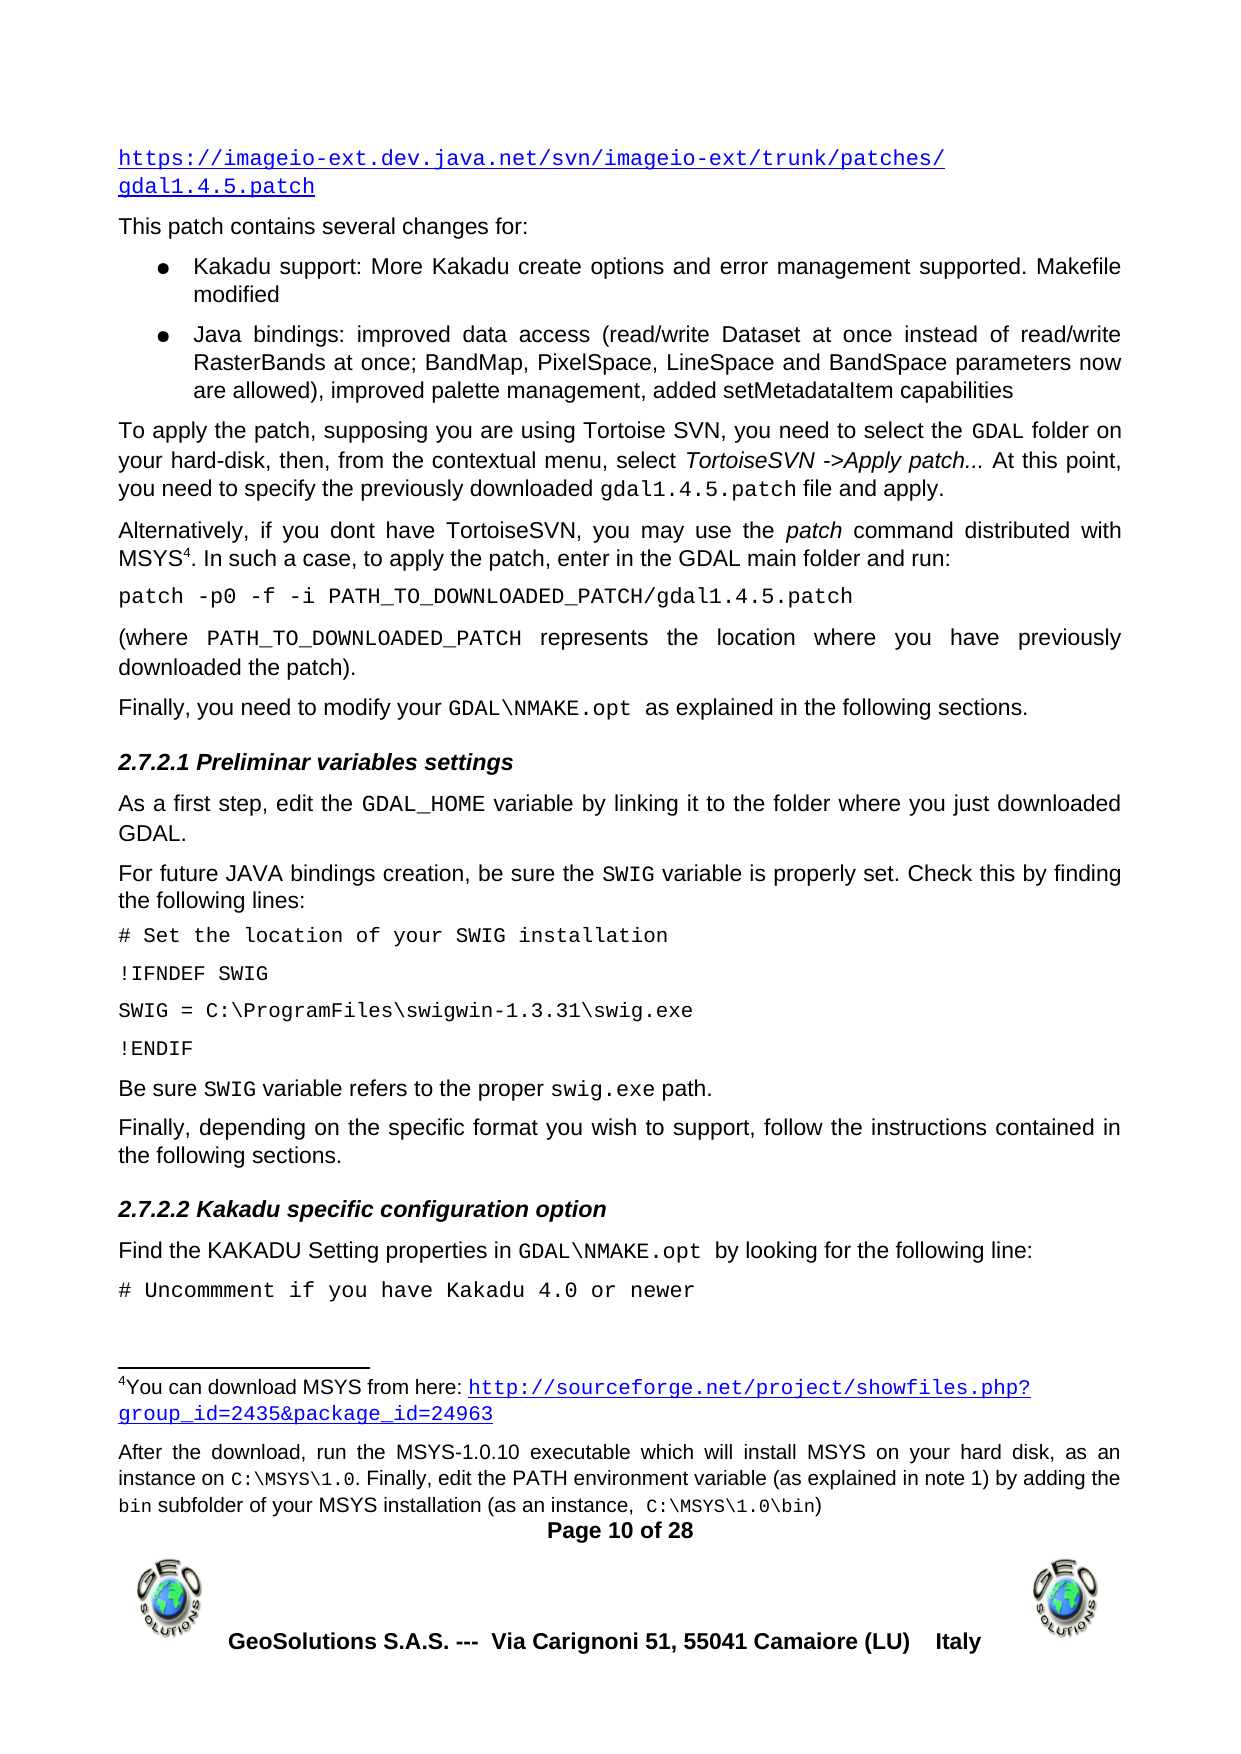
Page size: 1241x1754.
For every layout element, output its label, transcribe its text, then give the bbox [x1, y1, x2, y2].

text # Uncommment if you have Kakadu 4.0 or newer [118, 1279, 1122, 1304]
subtitle Kakadu specific configuration option [118, 1196, 1122, 1222]
text Find the KAKADU Setting properties in GDAL\NMAKE.opt by looking for the following line: [118, 1237, 1122, 1264]
list Kakadu support: More Kakadu create options and error management supported. Makefile modified [156, 254, 1122, 307]
text Be sure SWIG variable refers to the proper swig.exe path. [118, 1076, 1122, 1103]
text patch -p0 -f -i PATH_TO_DOWNLOADED_PATCH/gdal1.4.5.patch [118, 586, 1122, 610]
picture [134, 1552, 205, 1641]
text For future JAVA bindings creation, be sure the SWIG variable is properly set. Check this by finding the following lines: [118, 860, 1122, 913]
text Finally, depending on the specific format you wish to support, follow the instructions contained in the following sections. [118, 1115, 1122, 1169]
text This patch contains several changes for: [118, 214, 1122, 239]
text You can download MSYS from here: http://sourceforge.net/project/showfiles.php?group_id=2435&package_id=24963 [118, 1374, 1122, 1427]
text To apply the patch, supposing you are using Tortoise SVN, you need to select the GDAL folder on your hard-disk, then, from the contextual menu, select TortoiseSVN ->Apply patch... At this point, you need to specify the previously downloaded gdal1.4.5.patch file and apply. [118, 418, 1122, 503]
text After the download, run the MSYS-1.0.10 executable which will install MSYS on your hard disk, as an instance on C:\MSYS\1.0. Finally, edit the PATH environment variable (as explained in note 1) by adding the bin subfolder of your MSYS installation (as an instance, C:\MSYS\1.0\bin) [118, 1441, 1122, 1518]
text https://imageio-ext.dev.java.net/svn/imageio-ext/trunk/patches/gdal1.4.5.patch [118, 148, 1122, 199]
text !IFNDEF SWIG [118, 963, 1122, 986]
text As a first step, edit the GDAL_HOME variable by linking it to the folder where you just downloaded GDAL. [118, 790, 1122, 846]
text # Set the location of your SWIG installation [118, 925, 1122, 949]
text SWIG = C:\ProgramFiles\swigwin-1.3.31\swig.exe [118, 1000, 1122, 1024]
subtitle Preliminar variables settings [118, 749, 1122, 775]
text Finally, you need to modify your GDAL\NMAKE.opt as explained in the following sections. [118, 694, 1122, 721]
list Java bindings: improved data access (read/write Dataset at once instead of read/write RasterBands at once; BandMap, PixelSpace, LineSpace and BandSpace parameters now are allowed), improved palette management, added setMetadataItem capabilities [156, 322, 1122, 403]
picture [1030, 1552, 1101, 1641]
text Alternatively, if you dont have TortoiseSVN, you may use the patch command distributed with MSYS. In such a case, to apply the patch, enter in the GDAL main folder and run: [118, 517, 1122, 571]
text (where PATH_TO_DOWNLOADED_PATCH represents the location where you have previously downloaded the patch). [118, 624, 1122, 680]
text !ENDIF [118, 1038, 1122, 1062]
